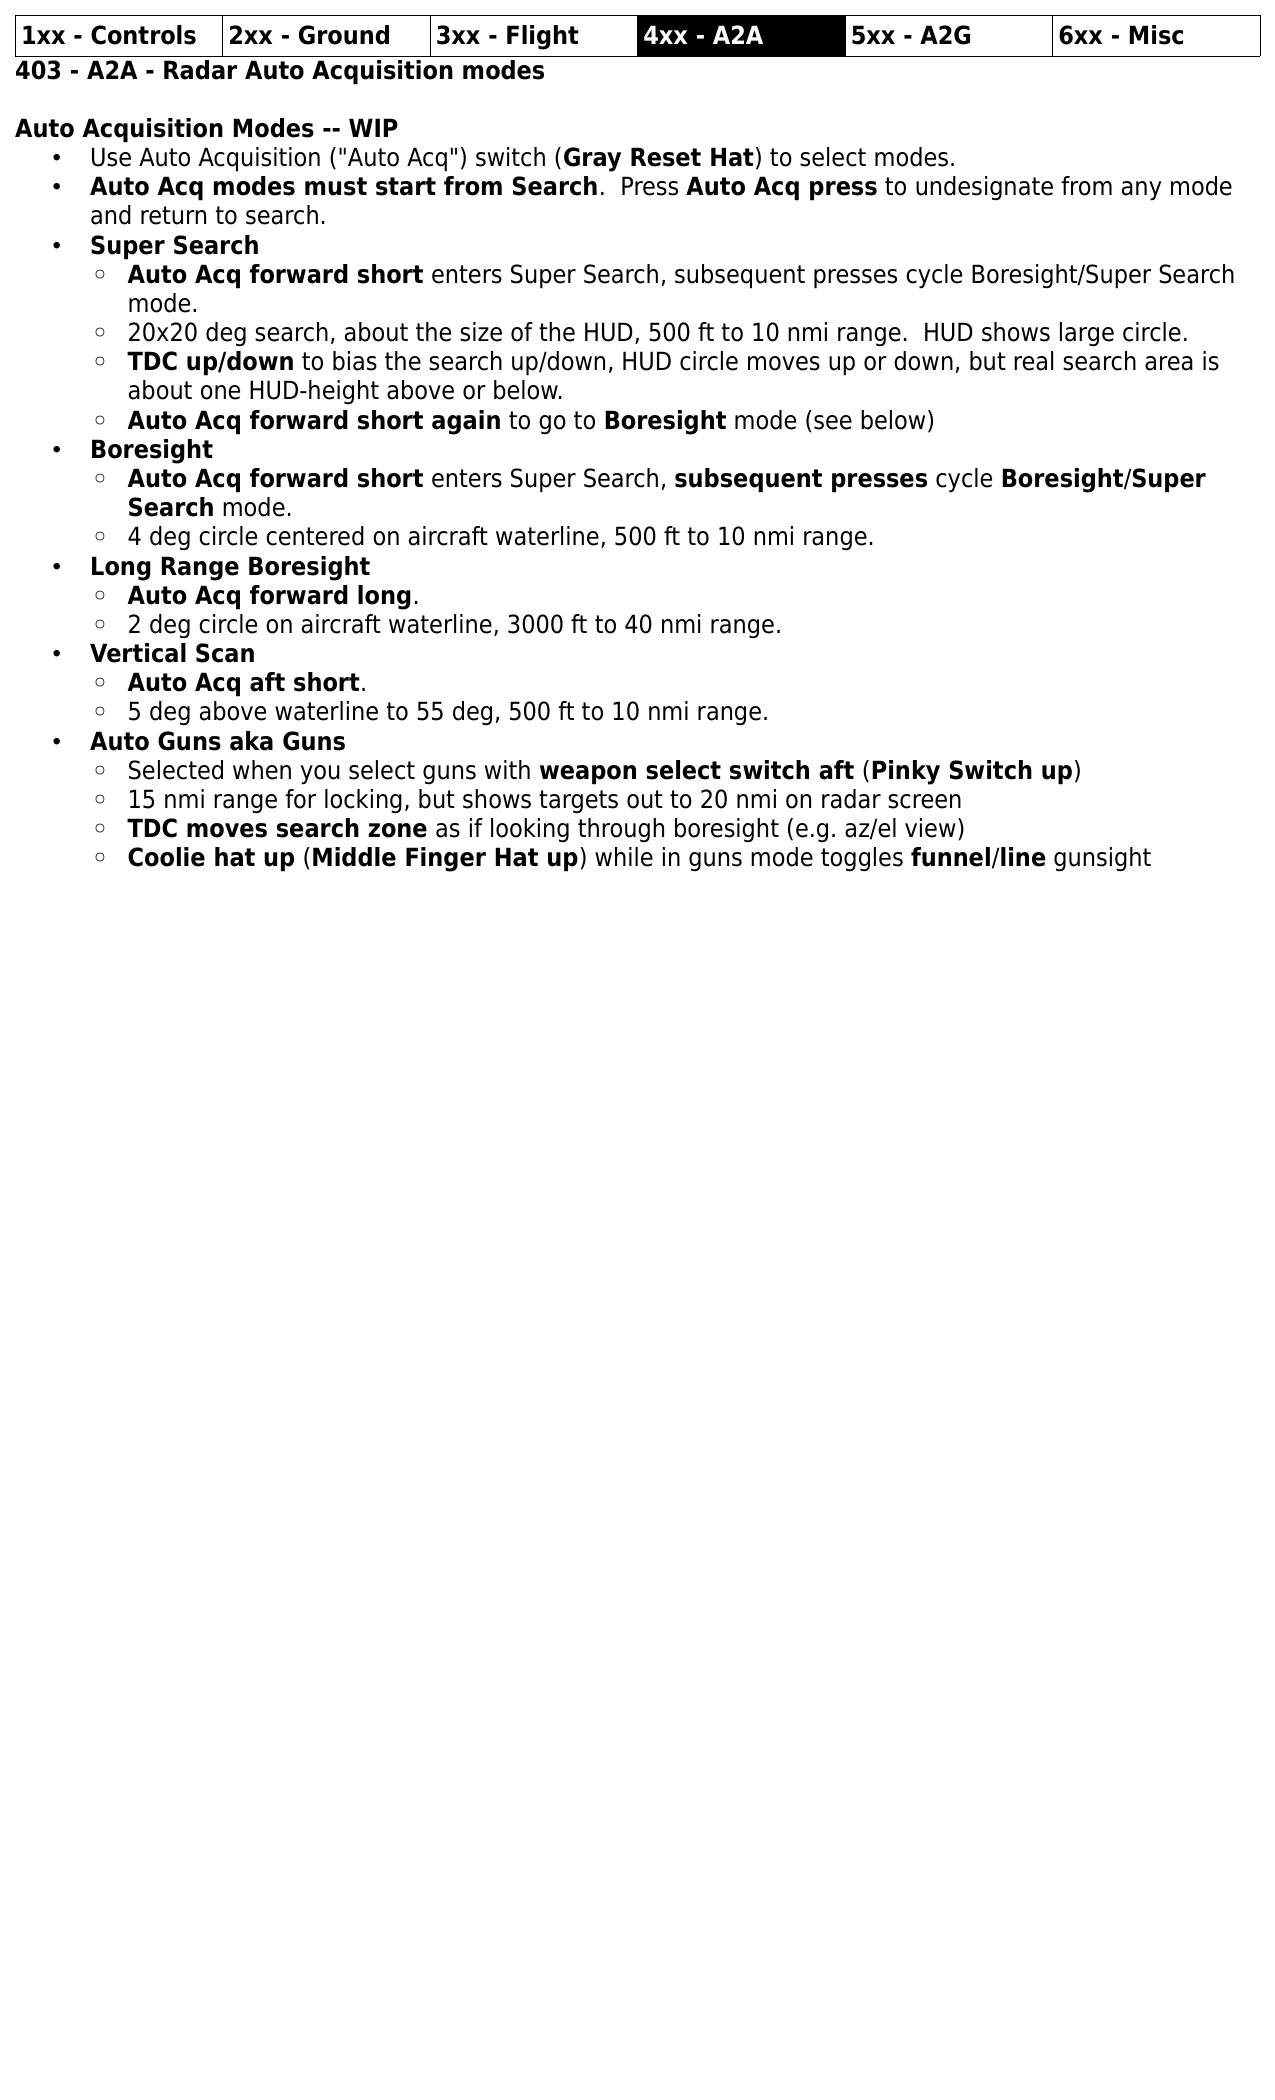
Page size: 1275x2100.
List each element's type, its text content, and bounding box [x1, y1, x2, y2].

list Selected when you select guns with weapon select switch aft (Pinky Switch up) [90, 756, 1260, 785]
list Auto Acq forward long. [90, 581, 1260, 610]
table_header 1xx - Controls [16, 16, 222, 56]
list Vertical Scan [52, 639, 1260, 668]
table_header 2xx - Ground [223, 16, 430, 56]
list Boresight [52, 435, 1260, 464]
list 2 deg circle on aircraft waterline, 3000 ft to 40 nmi range. [90, 610, 1260, 639]
table_header 6xx - Misc [1053, 16, 1260, 56]
list Long Range Boresight [52, 552, 1260, 581]
list Coolie hat up (Middle Finger Hat up) while in guns mode toggles funnel/line gunsight [90, 843, 1260, 872]
table_header 5xx - A2G [846, 16, 1052, 56]
list Auto Guns aka Guns [52, 727, 1260, 756]
list TDC moves search zone as if looking through boresight (e.g. az/el view) [90, 814, 1260, 843]
list Use Auto Acquisition ("Auto Acq") switch (Gray Reset Hat) to select modes. [52, 143, 1260, 172]
list 20x20 deg search, about the size of the HUD, 500 ft to 10 nmi range. HUD shows large circle. [90, 318, 1260, 347]
list 4 deg circle centered on aircraft waterline, 500 ft to 10 nmi range. [90, 522, 1260, 552]
list Super Search [52, 231, 1260, 260]
list Auto Acq aft short. [90, 668, 1260, 697]
table_header 3xx - Flight [431, 16, 637, 56]
list Auto Acq forward short enters Super Search, subsequent presses cycle Boresight/Super Search mode. [90, 260, 1260, 318]
list TDC up/down to bias the search up/down, HUD circle moves up or down, but real search area is about one HUD-height above or below. [90, 347, 1260, 406]
text Auto Acquisition Modes -- WIP [15, 114, 1260, 143]
table_header 4xx - A2A [638, 16, 845, 56]
list Auto Acq modes must start from Search. Press Auto Acq press to undesignate from any mode and return to search. [52, 172, 1260, 231]
list 15 nmi range for locking, but shows targets out to 20 nmi on radar screen [90, 785, 1260, 814]
list 5 deg above waterline to 55 deg, 500 ft to 10 nmi range. [90, 697, 1260, 727]
list Auto Acq forward short enters Super Search, subsequent presses cycle Boresight/Super Search mode. [90, 464, 1260, 522]
list Auto Acq forward short again to go to Boresight mode (see below) [90, 406, 1260, 435]
text 403 - A2A - Radar Auto Acquisition modes [15, 57, 1260, 85]
